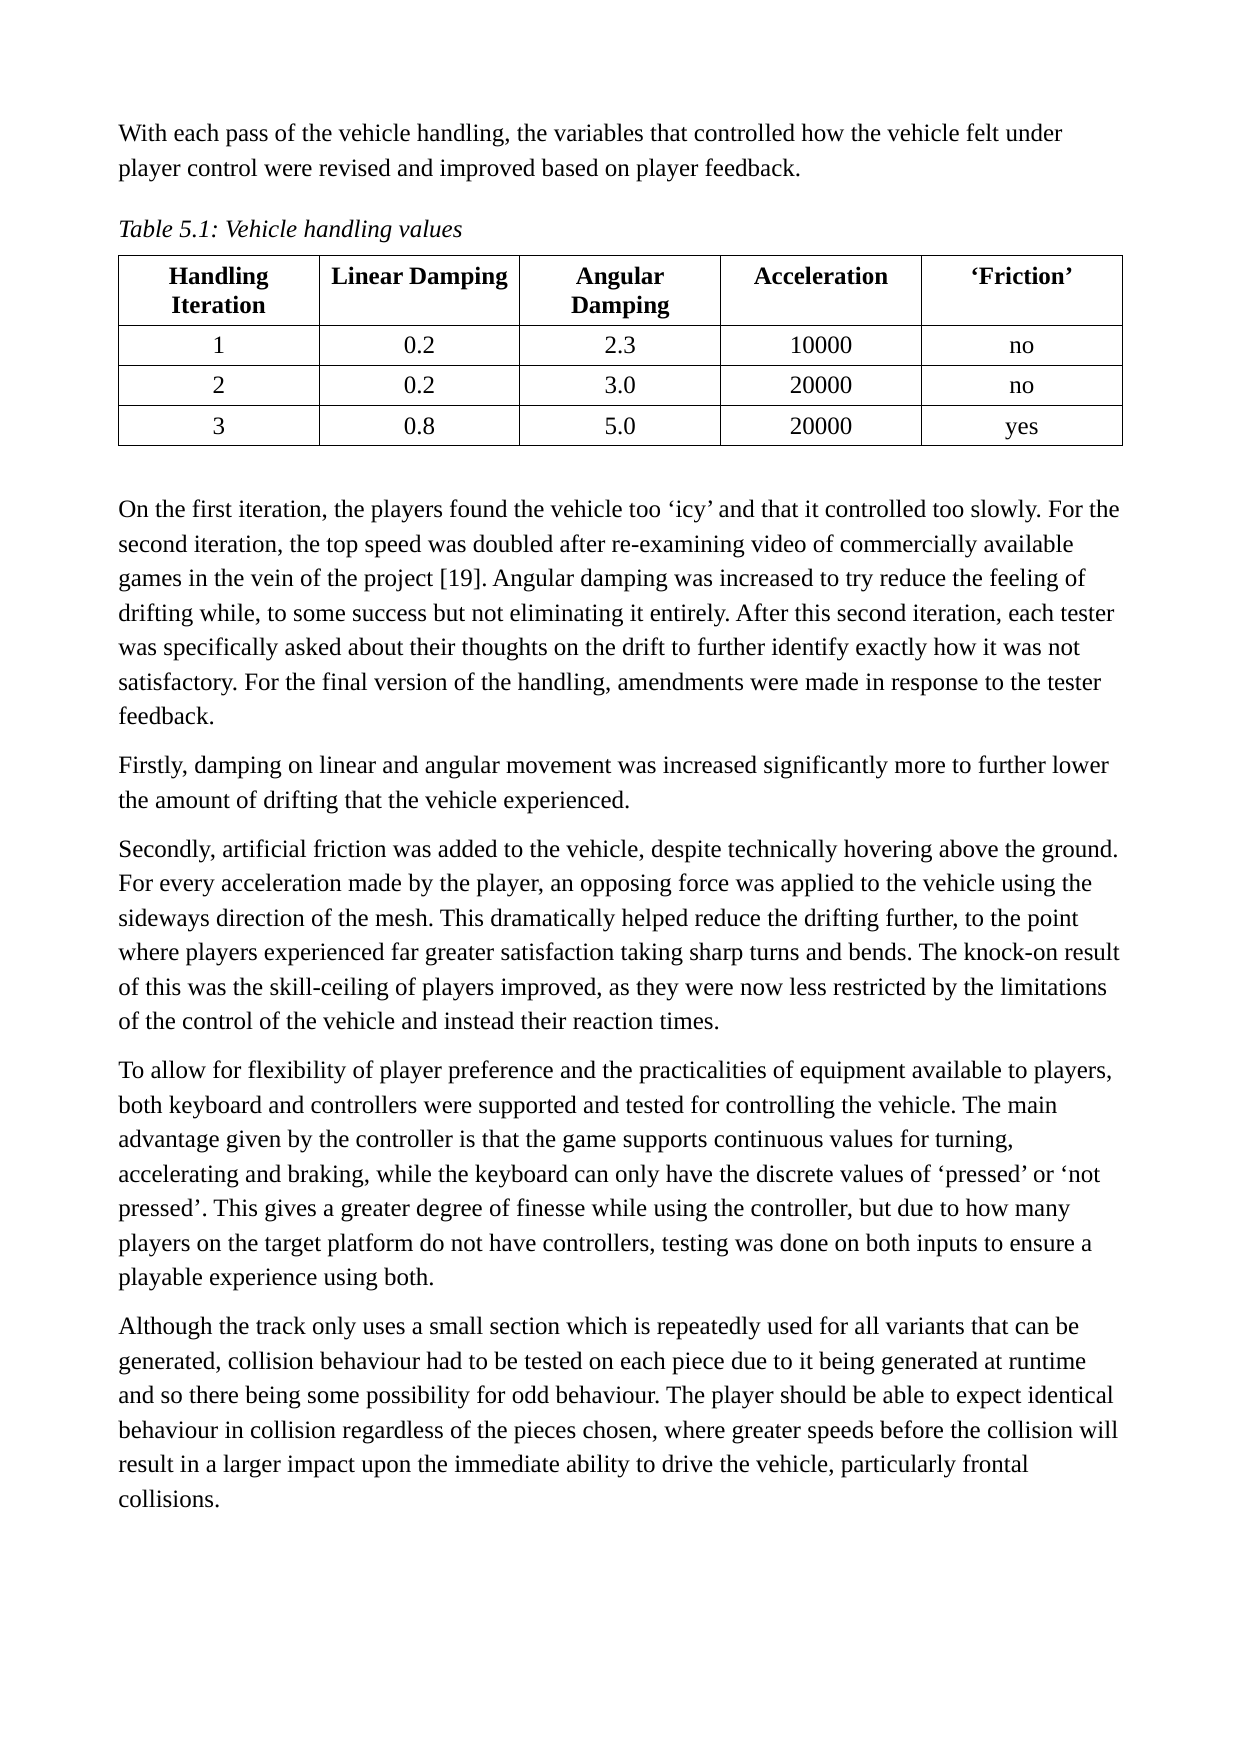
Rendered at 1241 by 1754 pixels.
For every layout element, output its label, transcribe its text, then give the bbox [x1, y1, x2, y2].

text Although the track only uses a small section which is repeatedly used for all variants that can be generated, collision behaviour had to be tested on each piece due to it being generated at runtime and so there being some possibility for odd behaviour. The player should be able to expect identical behaviour in collision regardless of the pieces chosen, where greater speeds before the collision will result in a larger impact upon the immediate ability to drive the vehicle, particularly frontal collisions. [118, 1311, 1122, 1513]
text Secondly, artificial friction was added to the vehicle, despite technically hovering above the ground. For every acceleration made by the player, an opposing force was applied to the vehicle using the sideways direction of the mesh. This dramatically helped reduce the drifting further, to the point where players experienced far greater satisfaction taking sharp turns and bends. The knock-on result of this was the skill-ceiling of players improved, as they were now less restricted by the limitations of the control of the vehicle and instead their reaction times. [118, 834, 1122, 1035]
table_cell 1 [119, 326, 319, 365]
table_header Linear Damping [320, 256, 519, 324]
table_cell yes [922, 406, 1122, 445]
table_cell no [922, 366, 1122, 405]
text On the first iteration, the players found the vehicle too ‘icy’ and that it controlled too slowly. For the second iteration, the top speed was doubled after re-examining video of commercially available games in the vein of the project [19]. Angular damping was increased to try reduce the feeling of drifting while, to some success but not eliminating it entirely. After this second iteration, each tester was specifically asked about their thoughts on the drift to further identify exactly how it was not satisfactory. For the final version of the handling, amendments were made in response to the tester feedback. [118, 494, 1122, 730]
table_cell 0.2 [320, 366, 519, 405]
table_cell 10000 [721, 326, 921, 365]
table_cell 2 [119, 366, 319, 405]
text Firstly, damping on linear and angular movement was increased significantly more to further lower the amount of drifting that the vehicle experienced. [118, 751, 1122, 814]
table_header Acceleration [721, 256, 921, 324]
text With each pass of the vehicle handling, the variables that controlled how the vehicle felt under player control were revised and improved based on player feedback. [118, 118, 1122, 181]
table_cell 0.8 [320, 406, 519, 445]
table_header Handling Iteration [119, 256, 319, 324]
text To allow for flexibility of player preference and the practicalities of equipment available to players, both keyboard and controllers were supported and tested for controlling the vehicle. The main advantage given by the controller is that the game supports continuous values for turning, accelerating and braking, while the keyboard can only have the discrete values of ‘pressed’ or ‘not pressed’. This gives a greater degree of finesse while using the controller, but due to how many players on the target platform do not have controllers, testing was done on both inputs to ensure a playable experience using both. [118, 1056, 1122, 1291]
table_header ‘Friction’ [922, 256, 1122, 324]
table_cell 20000 [721, 366, 921, 405]
table_cell 0.2 [320, 326, 519, 365]
table_cell 3.0 [520, 366, 720, 405]
table_cell 3 [119, 406, 319, 445]
table_cell 2.3 [520, 326, 720, 365]
text Table 5.1: Vehicle handling values [118, 214, 1122, 243]
table_cell no [922, 326, 1122, 365]
table_cell 5.0 [520, 406, 720, 445]
table_cell 20000 [721, 406, 921, 445]
table_header Angular Damping [520, 256, 720, 324]
